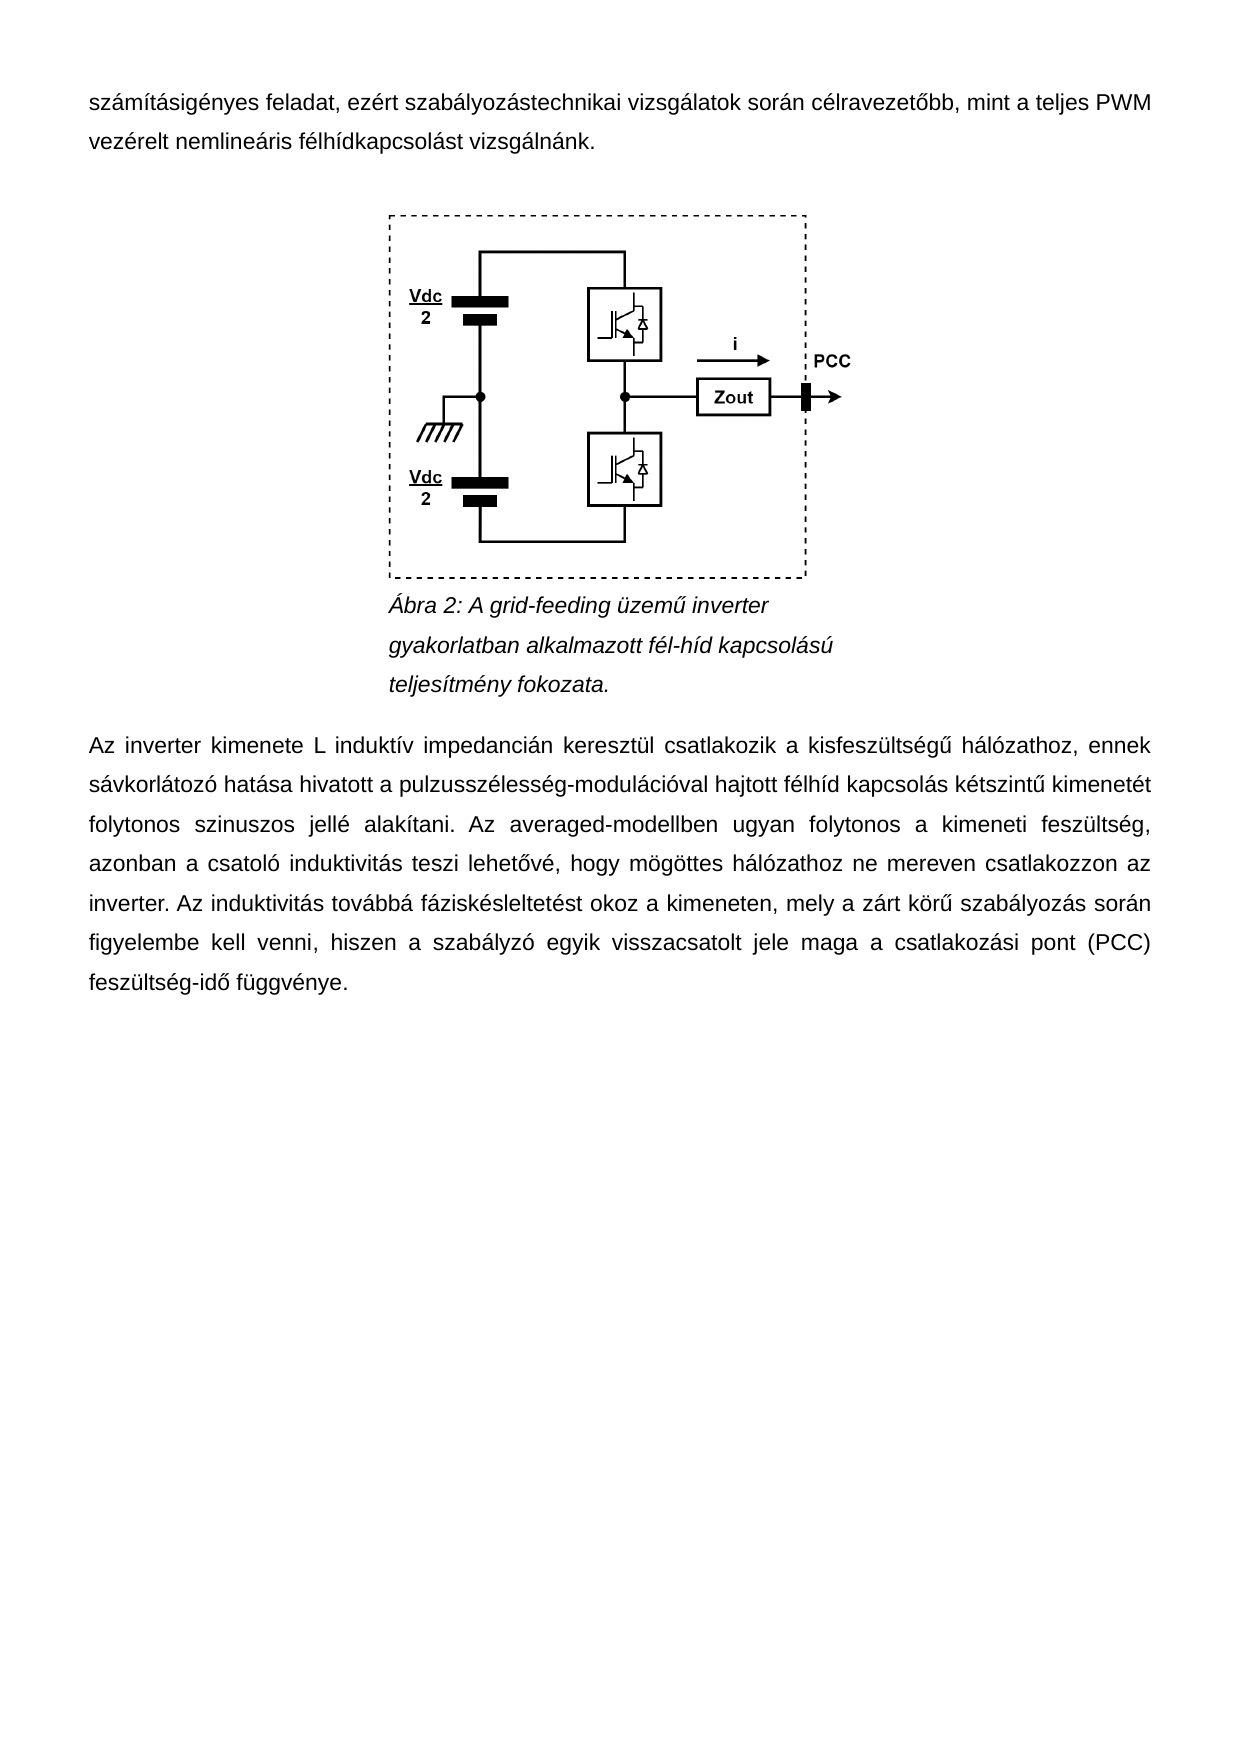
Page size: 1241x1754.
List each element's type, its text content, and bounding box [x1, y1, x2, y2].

text Az inverter kimenete L induktív impedancián keresztül csatlakozik a kisfeszültségű hálózathoz, ennek sávkorlátozó hatása hivatott a pulzusszélesség-modulációval hajtott félhíd kapcsolás kétszintű kimenetét folytonos szinuszos jellé alakítani. Az averaged-modellben ugyan folytonos a kimeneti feszültség, azonban a csatoló induktivitás teszi lehetővé, hogy mögöttes hálózathoz ne mereven csatlakozzon az inverter. Az induktivitás továbbá fáziskésleltetést okoz a kimeneten, mely a zárt körű szabályozás során figyelembe kell venni, hiszen a szabályzó egyik visszacsatolt jele maga a csatlakozási pont (PCC) feszültség-idő függvénye. [88, 182, 1152, 995]
text Ábra 2: A grid-feeding üzemű inverter gyakorlatban alkalmazott fél-híd kapcsolású teljesítmény fokozata. [388, 580, 852, 698]
picture [388, 215, 852, 580]
text számításigényes feladat, ezért szabályozástechnikai vizsgálatok során célravezetőbb, mint a teljes PWM vezérelt nemlineáris félhídkapcsolást vizsgálnánk. [88, 88, 1152, 154]
